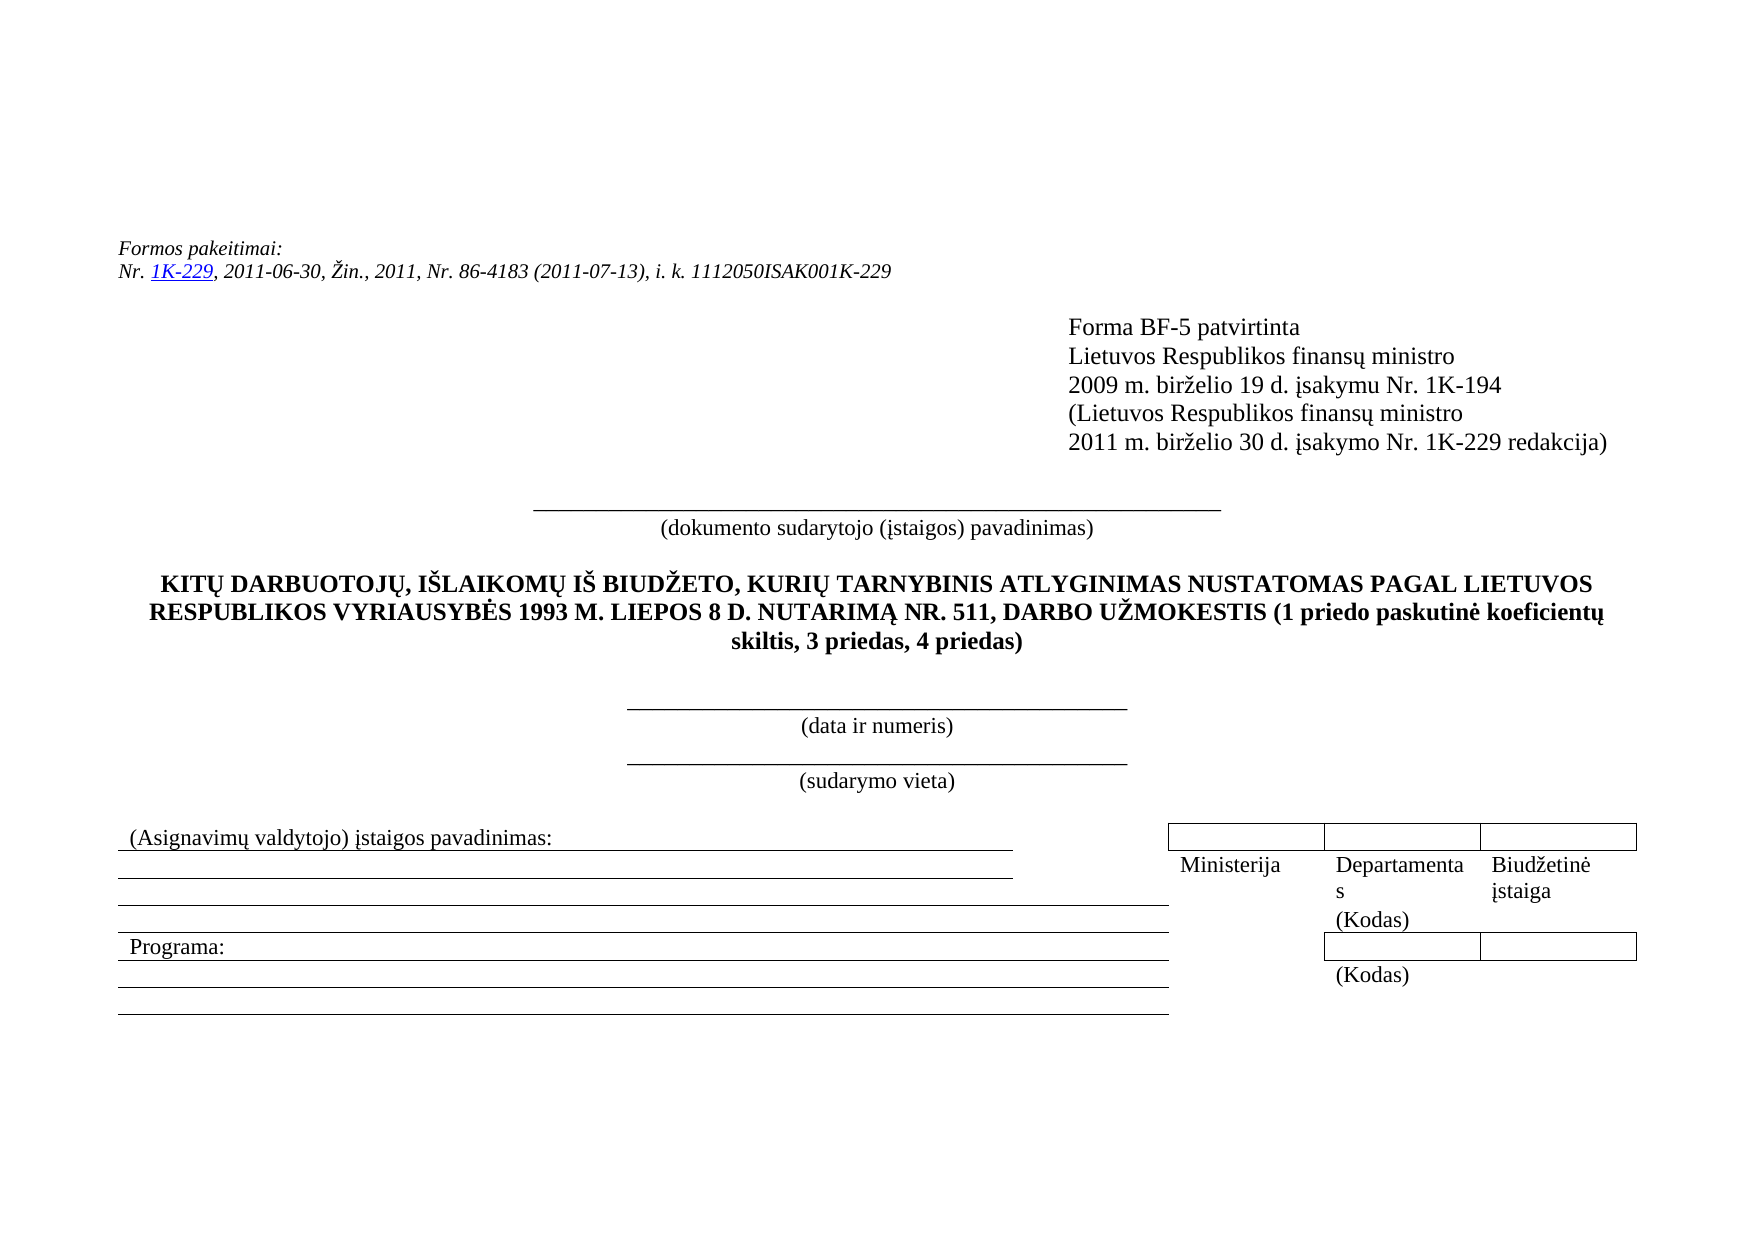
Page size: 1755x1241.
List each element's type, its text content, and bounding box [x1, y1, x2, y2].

table_header [1481, 824, 1636, 850]
table_cell [857, 906, 1013, 932]
table_header [1169, 824, 1324, 850]
table_cell [1013, 850, 1169, 905]
table_cell [118, 906, 857, 932]
table_cell [1481, 933, 1636, 959]
text 2009 m. birželio 19 d. įsakymu Nr. 1K-194 [1068, 370, 1636, 398]
table_cell [1013, 988, 1169, 1014]
table_cell [1480, 961, 1636, 987]
table_cell [857, 961, 1013, 987]
table_cell [118, 961, 857, 987]
text (Lietuvos Respublikos finansų ministro [1068, 398, 1636, 427]
table_cell [1169, 905, 1324, 932]
text Nr. 1K-229, 2011-06-30, Žin., 2011, Nr. 86-4183 (2011-07-13), i. k. 1112050ISAK001K-229 [118, 259, 1636, 283]
table_cell [857, 988, 1013, 1014]
table_cell [118, 851, 857, 877]
table_cell [1013, 961, 1169, 987]
table_cell [1325, 933, 1480, 959]
table_cell (Kodas) [1324, 905, 1480, 932]
table_cell Programa: [118, 933, 857, 959]
table_cell [857, 933, 1013, 959]
table_cell [1169, 960, 1324, 987]
text (sudarymo vieta) [118, 767, 1636, 794]
text _______________________________________________________ [118, 485, 1636, 513]
text KITŲ DARBUOTOJŲ, IŠLAIKOMŲ IŠ BIUDŽETO, KURIŲ TARNYBINIS ATLYGINIMAS NUSTATOMAS PAGAL LIETUVOS RESPUBLIKOS VYRIAUSYBĖS 1993 M. LIEPOS 8 D. NUTARIMĄ NR. 511, DARBO UŽMOKESTIS (1 priedo paskutinė koeficientų skiltis, 3 priedas, 4 priedas) [118, 569, 1636, 655]
table_cell [1169, 987, 1324, 1014]
text (dokumento sudarytojo (įstaigos) pavadinimas) [118, 513, 1636, 540]
table_cell Departamentas [1324, 851, 1480, 905]
table_cell [118, 879, 857, 905]
table_cell Ministerija [1169, 851, 1324, 905]
table_header [857, 823, 1013, 850]
table_cell [1480, 905, 1636, 932]
table_cell [1169, 932, 1324, 959]
text Lietuvos Respublikos finansų ministro [1068, 341, 1636, 370]
text Forma BF-5 patvirtinta [1068, 312, 1636, 341]
text ________________________________________ [118, 739, 1636, 767]
table_cell [118, 988, 857, 1014]
table_cell [857, 851, 1013, 877]
text ________________________________________ [118, 684, 1636, 712]
table_header [1325, 824, 1480, 850]
text 2011 m. birželio 30 d. įsakymo Nr. 1K-229 redakcija) [1068, 427, 1636, 456]
table_cell Biudžetinė įstaiga [1480, 851, 1636, 905]
table_cell [1480, 987, 1636, 1014]
table_cell [1013, 906, 1169, 932]
table_cell [857, 879, 1013, 905]
table_header [1013, 823, 1168, 850]
text Formos pakeitimai: [118, 235, 1636, 259]
table_header (Asignavimų valdytojo) įstaigos pavadinimas: [118, 823, 857, 850]
table_cell [1324, 987, 1480, 1014]
text (data ir numeris) [118, 712, 1636, 739]
table_cell (Kodas) [1324, 961, 1480, 987]
table_cell [1013, 933, 1169, 959]
